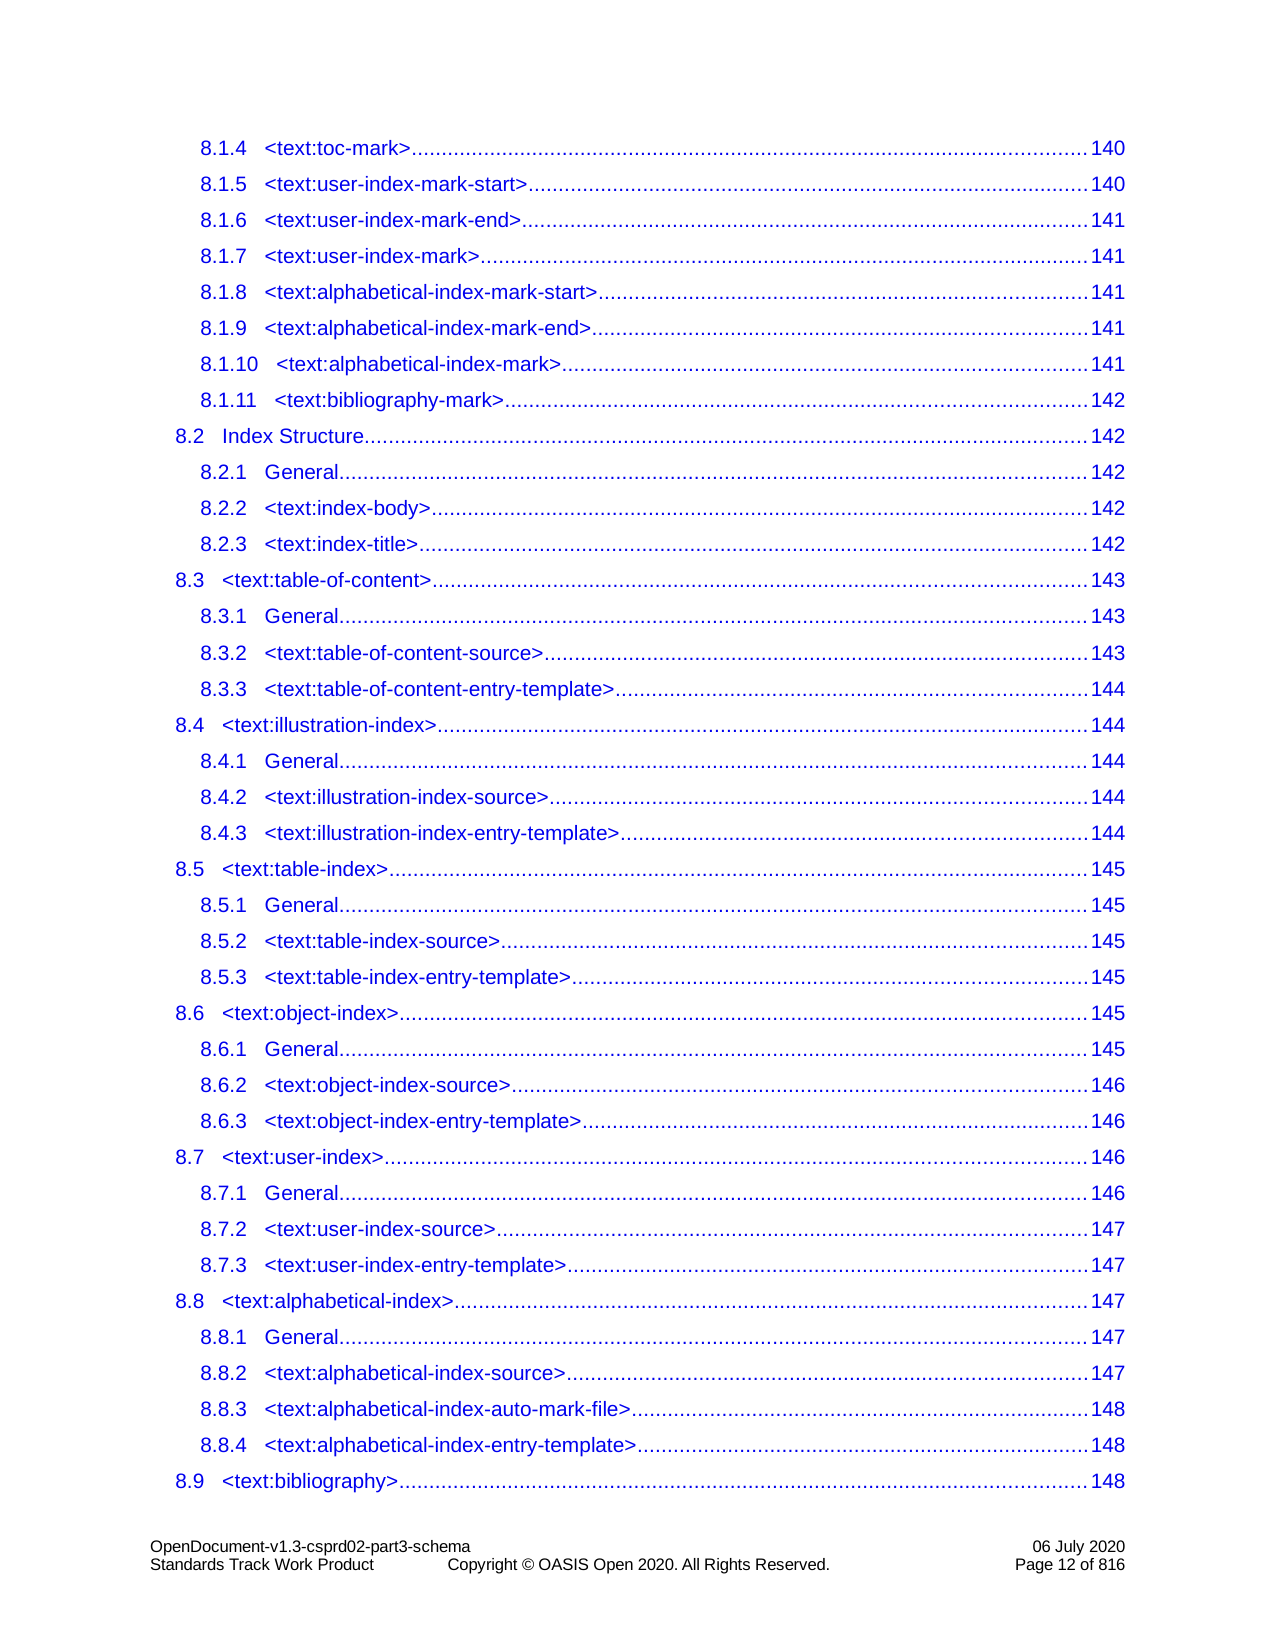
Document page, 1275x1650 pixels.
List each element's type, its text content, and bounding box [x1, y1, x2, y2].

text 8.6 <text:object-index> 145 [175, 1001, 1125, 1025]
text 8.2.3 <text:index-title> 142 [200, 533, 1125, 556]
text 8.8.3 <text:alphabetical-index-auto-mark-file> 148 [200, 1398, 1125, 1421]
text 8.1.11 <text:bibliography-mark> 142 [200, 389, 1125, 412]
text 8.3.3 <text:table-of-content-entry-template> 144 [200, 677, 1125, 701]
text 8.7.3 <text:user-index-entry-template> 147 [200, 1254, 1125, 1277]
text 8.4.2 <text:illustration-index-source> 144 [200, 785, 1125, 809]
text 8.6.1 General 145 [200, 1037, 1125, 1061]
text 8.8 <text:alphabetical-index> 147 [175, 1290, 1125, 1313]
text 8.1.4 <text:toc-mark> 140 [200, 136, 1125, 160]
text 8.6.2 <text:object-index-source> 146 [200, 1073, 1125, 1097]
text 8.4.1 General 144 [200, 749, 1125, 773]
text 8.4 <text:illustration-index> 144 [175, 713, 1125, 737]
text 8.1.10 <text:alphabetical-index-mark> 141 [200, 353, 1125, 376]
text 8.5 <text:table-index> 145 [175, 857, 1125, 881]
text 8.8.2 <text:alphabetical-index-source> 147 [200, 1362, 1125, 1385]
text 8.2 Index Structure 142 [175, 425, 1125, 448]
text 8.5.2 <text:table-index-source> 145 [200, 929, 1125, 953]
text 8.1.5 <text:user-index-mark-start> 140 [200, 172, 1125, 196]
text 8.7 <text:user-index> 146 [175, 1146, 1125, 1169]
text 8.7.1 General 146 [200, 1182, 1125, 1205]
text 8.4.3 <text:illustration-index-entry-template> 144 [200, 821, 1125, 845]
text 8.9 <text:bibliography> 148 [175, 1470, 1125, 1493]
text 8.1.8 <text:alphabetical-index-mark-start> 141 [200, 281, 1125, 304]
text 8.3 <text:table-of-content> 143 [175, 569, 1125, 592]
text 8.5.3 <text:table-index-entry-template> 145 [200, 965, 1125, 989]
text 8.5.1 General 145 [200, 893, 1125, 917]
text 8.3.1 General 143 [200, 605, 1125, 628]
text 8.1.7 <text:user-index-mark> 141 [200, 244, 1125, 268]
text 8.1.9 <text:alphabetical-index-mark-end> 141 [200, 317, 1125, 340]
text 8.7.2 <text:user-index-source> 147 [200, 1218, 1125, 1241]
text 8.3.2 <text:table-of-content-source> 143 [200, 641, 1125, 664]
text 8.2.2 <text:index-body> 142 [200, 497, 1125, 520]
text 8.8.4 <text:alphabetical-index-entry-template> 148 [200, 1434, 1125, 1457]
text 8.8.1 General 147 [200, 1326, 1125, 1349]
text 8.6.3 <text:object-index-entry-template> 146 [200, 1109, 1125, 1133]
text 8.1.6 <text:user-index-mark-end> 141 [200, 208, 1125, 232]
text 8.2.1 General 142 [200, 461, 1125, 484]
